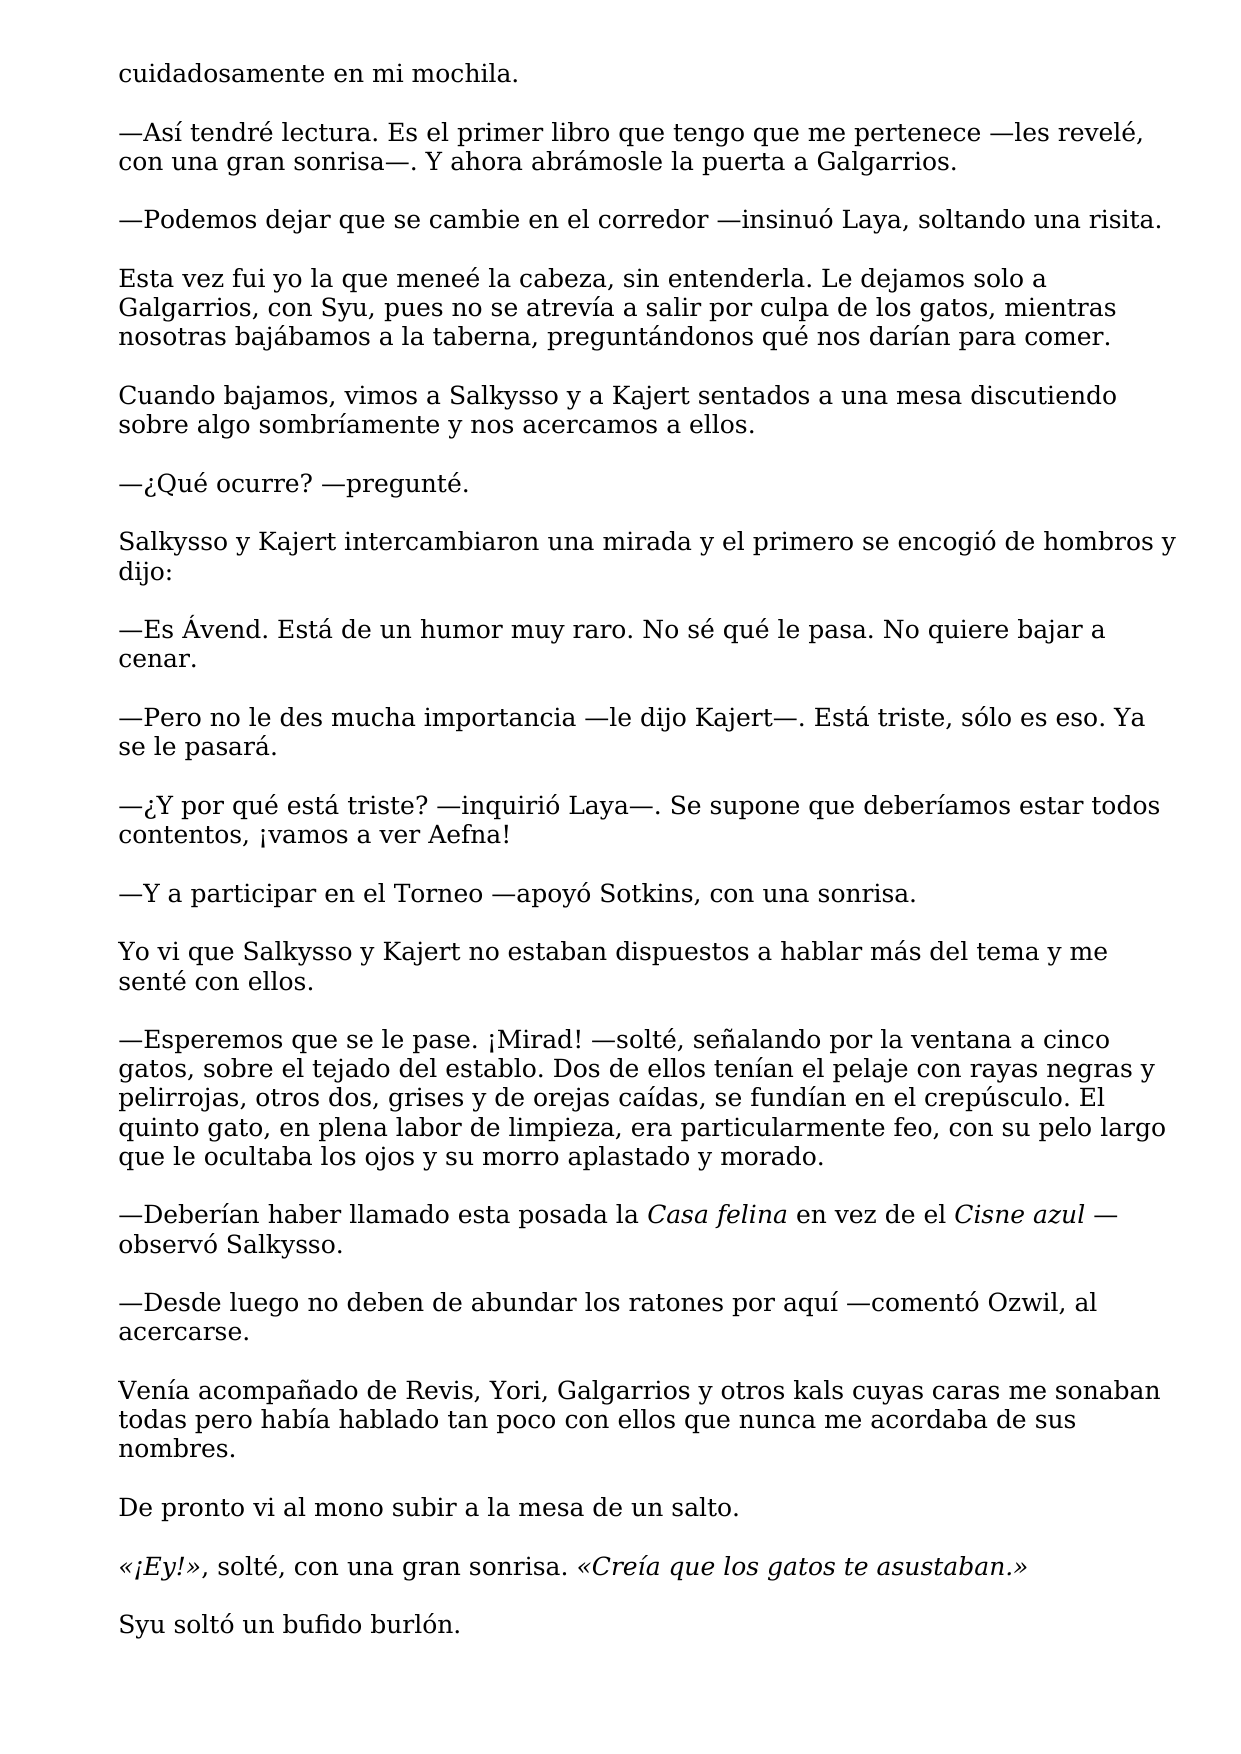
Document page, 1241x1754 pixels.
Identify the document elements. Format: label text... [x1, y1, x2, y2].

text «¡Ey!», solté, con una gran sonrisa. «Creía que los gatos te asustaban.» [118, 1552, 1181, 1581]
text —Así tendré lectura. Es el primer libro que tengo que me pertenece —les revelé, con una gran sonrisa—. Y ahora abrámosle la puerta a Galgarrios. [118, 118, 1181, 176]
text Venía acompañado de Revis, Yori, Galgarrios y otros kals cuyas caras me sonaban todas pero había hablado tan poco con ellos que nunca me acordaba de sus nombres. [118, 1376, 1181, 1464]
text Yo vi que Salkysso y Kajert no estaban dispuestos a hablar más del tema y me senté con ellos. [118, 937, 1181, 996]
text De pronto vi al mono subir a la mesa de un salto. [118, 1493, 1181, 1522]
text Cuando bajamos, vimos a Salkysso y a Kajert sentados a una mesa discutiendo sobre algo sombríamente y nos acercamos a ellos. [118, 381, 1181, 439]
text —Y a participar en el Torneo —apoyó Sotkins, con una sonrisa. [118, 879, 1181, 908]
text —Pero no le des mucha importancia —le dijo Kajert—. Está triste, sólo es eso. Ya se le pasará. [118, 703, 1181, 762]
text Esta vez fui yo la que meneé la cabeza, sin entenderla. Le dejamos solo a Galgarrios, con Syu, pues no se atrevía a salir por culpa de los gatos, mientras nosotras bajábamos a la taberna, preguntándonos qué nos darían para comer. [118, 264, 1181, 352]
text —¿Y por qué está triste? —inquirió Laya—. Se supone que deberíamos estar todos contentos, ¡vamos a ver Aefna! [118, 791, 1181, 849]
text Syu soltó un bufido burlón. [118, 1611, 1181, 1640]
text —¿Qué ocurre? —pregunté. [118, 469, 1181, 498]
text cuidadosamente en mi mochila. [118, 59, 1181, 88]
text —Desde luego no deben de abundar los ratones por aquí —comentó Ozwil, al acercarse. [118, 1288, 1181, 1347]
text Salkysso y Kajert intercambiaron una mirada y el primero se encogió de hombros y dijo: [118, 528, 1181, 586]
text —Deberían haber llamado esta posada la Casa felina en vez de el Cisne azul —observó Salkysso. [118, 1201, 1181, 1259]
text —Podemos dejar que se cambie en el corredor —insinuó Laya, soltando una risita. [118, 206, 1181, 235]
text —Es Ávend. Está de un humor muy raro. No sé qué le pasa. No quiere bajar a cenar. [118, 615, 1181, 674]
text —Esperemos que se le pase. ¡Mirad! —solté, señalando por la ventana a cinco gatos, sobre el tejado del establo. Dos de ellos tenían el pelaje con rayas negras y pelirrojas, otros dos, grises y de orejas caídas, se fundían en el crepúsculo. El quinto gato, en plena labor de limpieza, era particularmente feo, con su pelo largo que le ocultaba los ojos y su morro aplastado y morado. [118, 1025, 1181, 1171]
